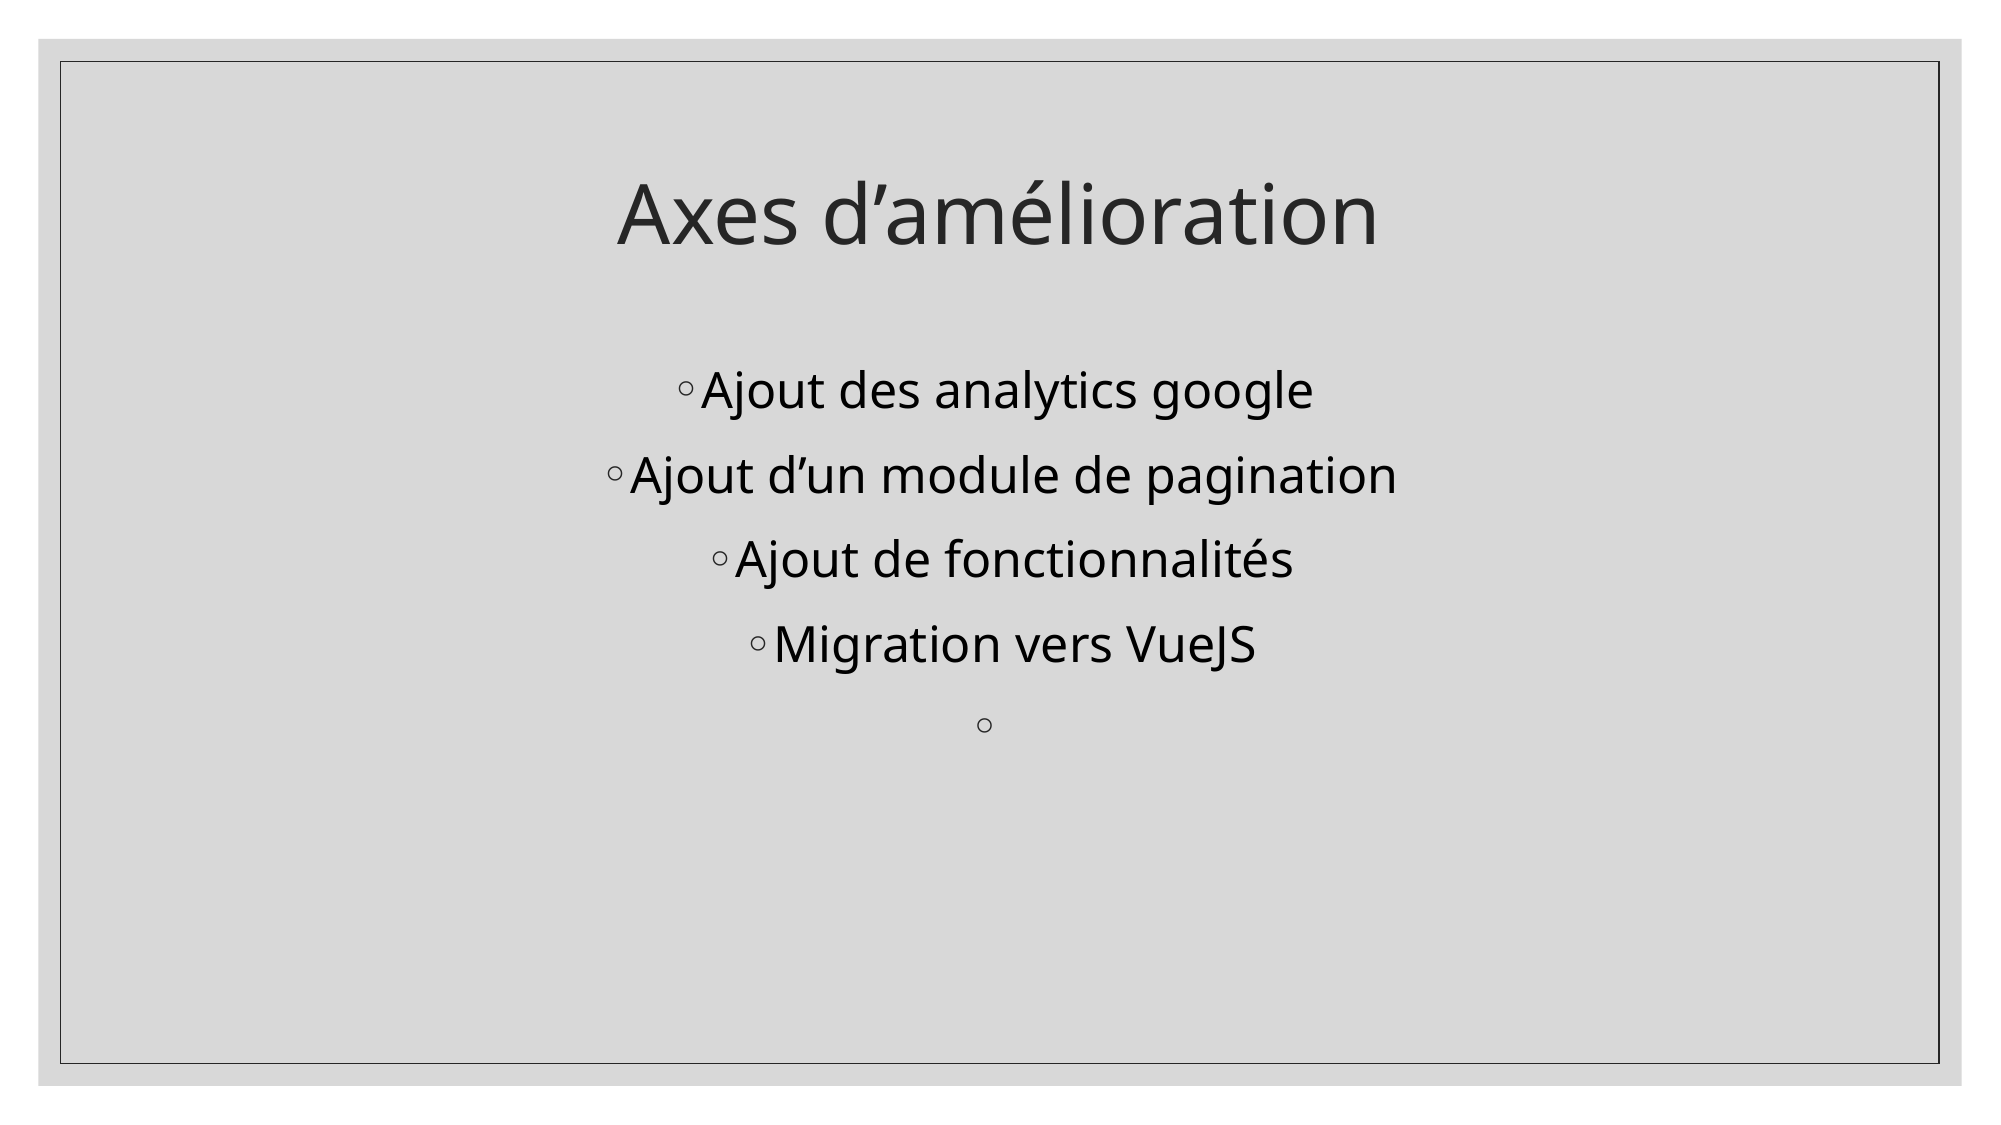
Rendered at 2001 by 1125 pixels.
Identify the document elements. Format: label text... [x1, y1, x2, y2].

list Ajout des analytics google Ajout d’un module de pagination Ajout de fonctionnalités Migration vers VueJS [174, 345, 1825, 977]
title Axes d’amélioration [174, 105, 1825, 331]
